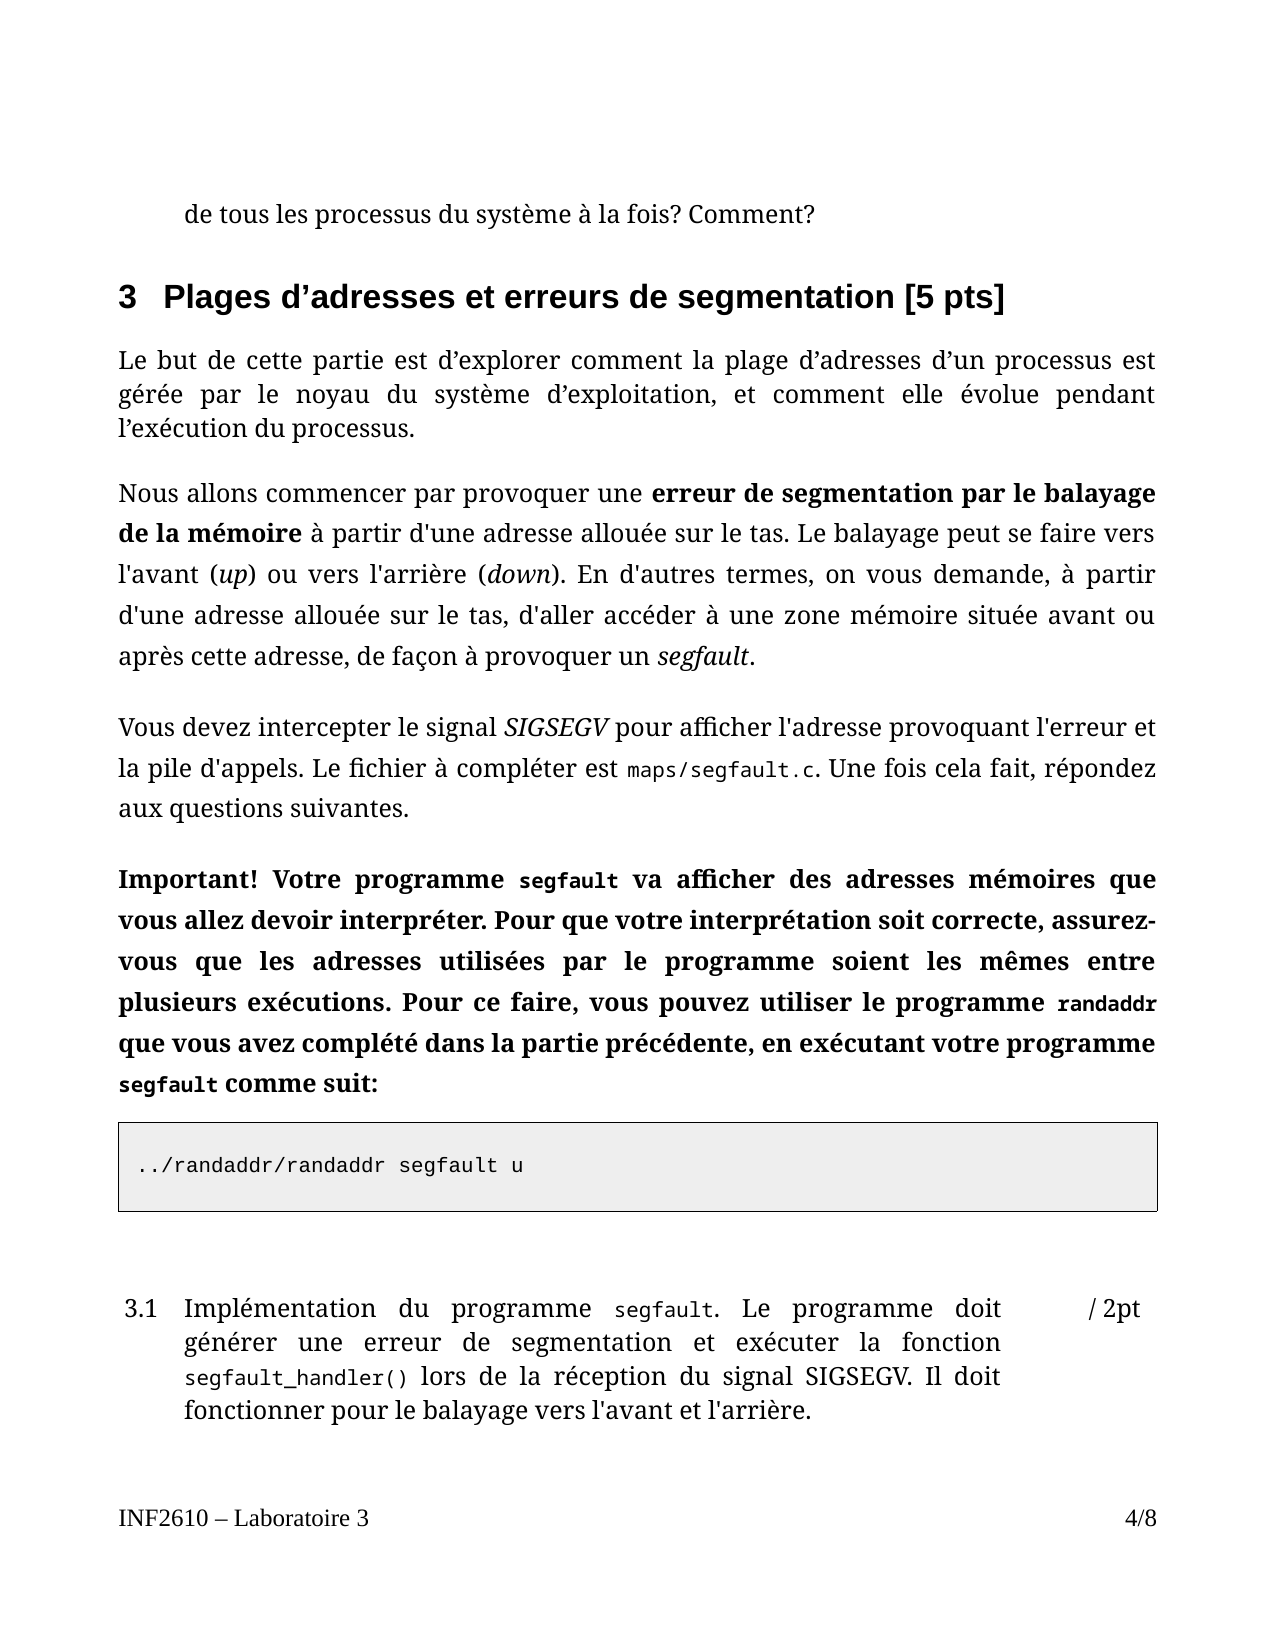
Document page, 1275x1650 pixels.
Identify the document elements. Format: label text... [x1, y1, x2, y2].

table_header / 2pt [1077, 1270, 1157, 1447]
table_header ../randaddr/randaddr segfault u [119, 1123, 1157, 1211]
table_cell [1077, 176, 1157, 252]
text Le but de cette partie est d’explorer comment la plage d’adresses d’un processus est gérée par le noyau du système d’exploitation, et comment elle évolue pendant l’exécution du processus. [118, 343, 1157, 445]
table_header [1008, 1270, 1077, 1447]
table_cell de tous les processus du système à la fois? Comment? [118, 176, 1007, 252]
subtitle Plages d’adresses et erreurs de segmentation [5 pts] [118, 277, 1157, 316]
table_cell [1008, 176, 1077, 252]
text Important! Votre programme segfault va afficher des adresses mémoires que vous allez devoir interpréter. Pour que votre interprétation soit correcte, assurez-vous que les adresses utilisées par le programme soient les mêmes entre plusieurs exécutions. Pour ce faire, vous pouvez utiliser le programme randaddr que vous avez complété dans la partie précédente, en exécutant votre programme segfault comme suit: [118, 862, 1157, 1100]
text Vous devez intercepter le signal SIGSEGV pour afficher l'adresse provoquant l'erreur et la pile d'appels. Le fichier à compléter est maps/segfault.c. Une fois cela fait, répondez aux questions suivantes. [118, 709, 1157, 825]
text Nous allons commencer par provoquer une erreur de segmentation par le balayage de la mémoire à partir d'une adresse allouée sur le tas. Le balayage peut se faire vers l'avant (up) ou vers l'arrière (down). En d'autres termes, on vous demande, à partir d'une adresse allouée sur le tas, d'aller accéder à une zone mémoire située avant ou après cette adresse, de façon à provoquer un segfault. [118, 475, 1157, 673]
table_header Implémentation du programme segfault. Le programme doit générer une erreur de segmentation et exécuter la fonction segfault_handler() lors de la réception du signal SIGSEGV. Il doit fonctionner pour le balayage vers l'avant et l'arrière. [118, 1270, 1007, 1447]
